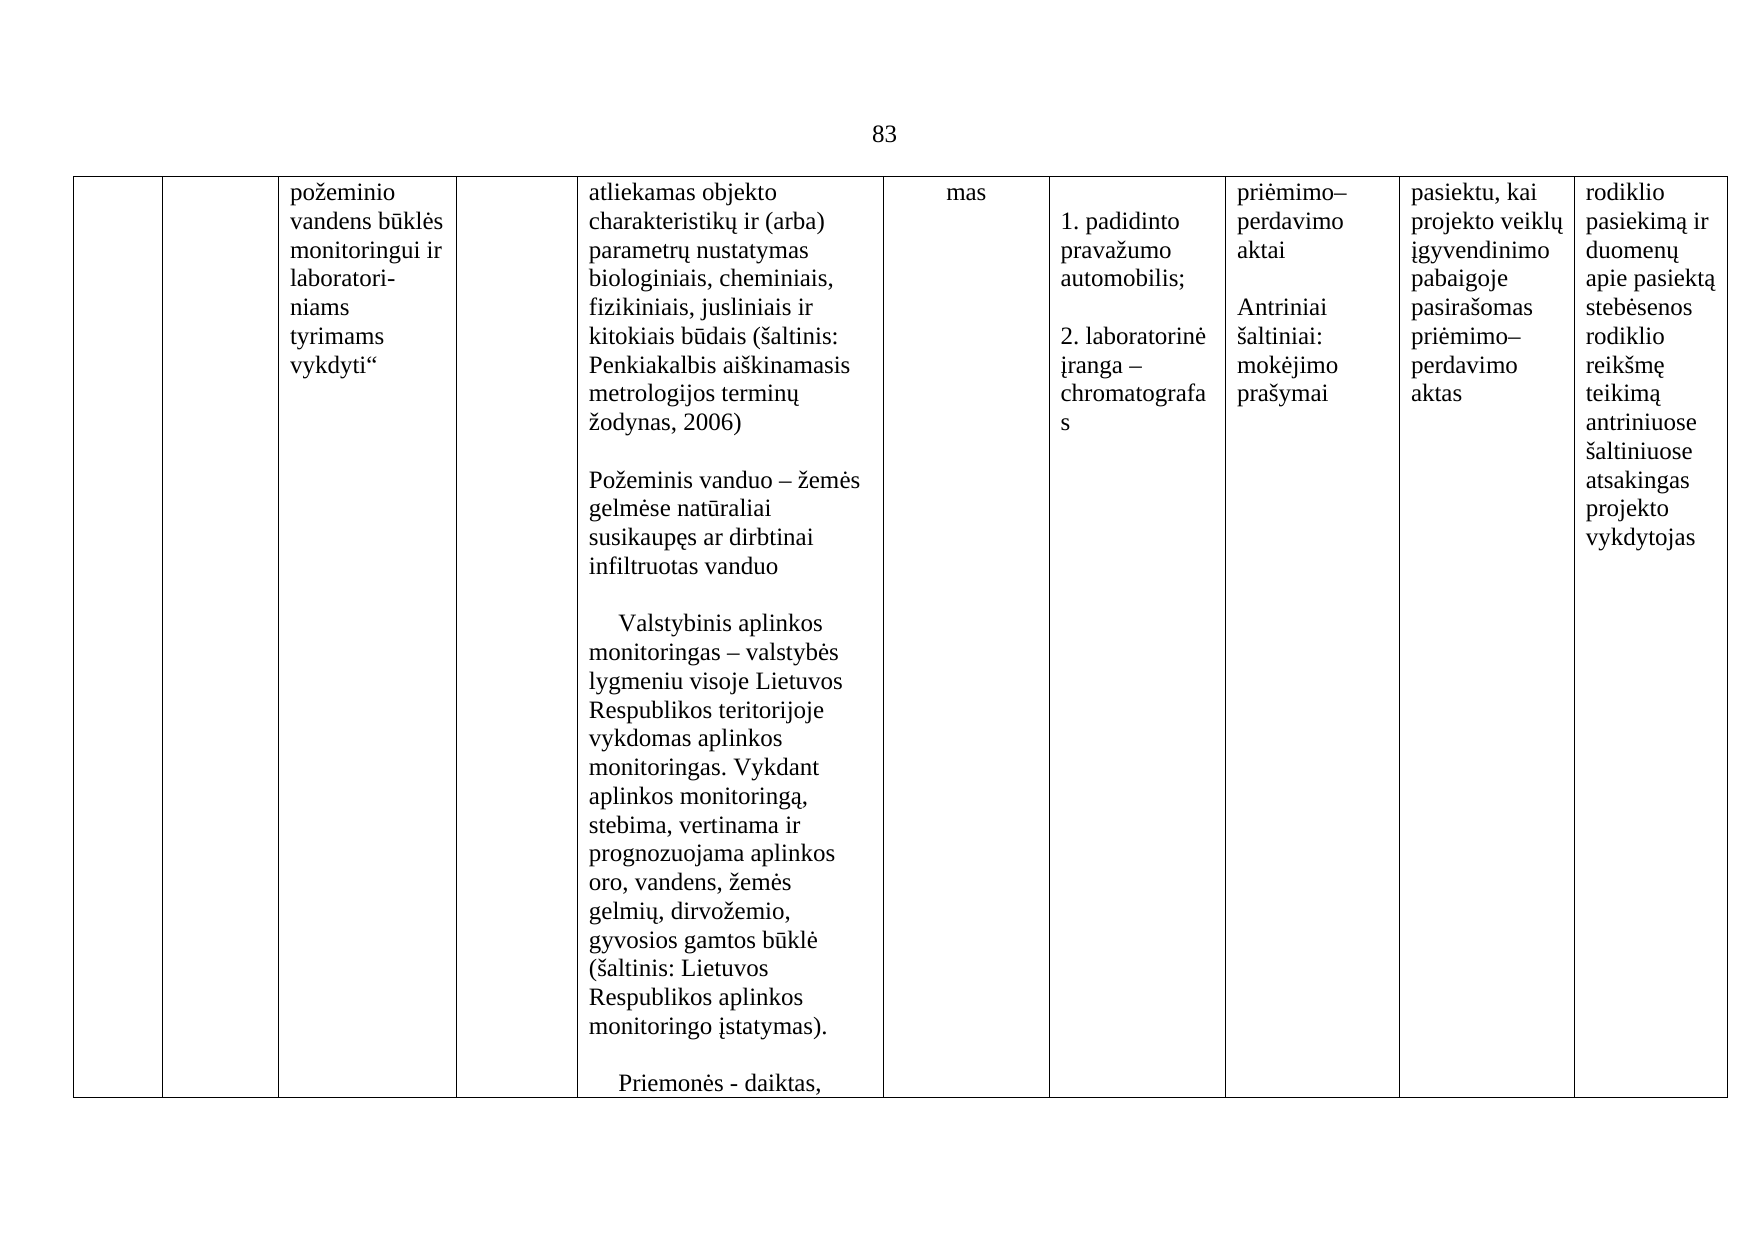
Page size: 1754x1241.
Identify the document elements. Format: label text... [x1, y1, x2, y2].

table_cell priėmimo–perdavimo aktai Antriniai šaltiniai: mokėjimo prašymai [1226, 177, 1399, 1097]
table_cell pasiektu, kai projekto veiklų įgyvendinimo pabaigoje pasirašomas priėmimo–perdavimo aktas [1400, 177, 1574, 1097]
table_cell mas [884, 177, 1049, 1097]
table_cell [74, 177, 162, 1097]
table_cell atliekamas objekto charakteristikų ir (arba) parametrų nustatymas biologiniais, cheminiais, fizikiniais, jusliniais ir kitokiais būdais (šaltinis: Penkiakalbis aiškinamasis metrologijos terminų žodynas, 2006) Požeminis vanduo – žemės gelmėse natūraliai susikaupęs ar dirbtinai infiltruotas vanduo Valstybinis aplinkos monitoringas – valstybės lygmeniu visoje Lietuvos Respublikos teritorijoje vykdomas aplinkos monitoringas. Vykdant aplinkos monitoringą, stebima, vertinama ir prognozuojama aplinkos oro, vandens, žemės gelmių, dirvožemio, gyvosios gamtos būklė (šaltinis: Lietuvos Respublikos aplinkos monitoringo įstatymas). Priemonės - daiktas, [578, 177, 883, 1097]
table_cell [457, 177, 577, 1097]
table_cell 1. padidinto pravažumo automobilis; 2. laboratorinė įranga – chromatografas [1050, 177, 1225, 1097]
table_cell [163, 177, 278, 1097]
table_cell rodiklio pasiekimą ir duomenų apie pasiektą stebėsenos rodiklio reikšmę teikimą antriniuose šaltiniuose atsakingas projekto vykdytojas [1575, 177, 1727, 1097]
table_cell požeminio vandens būklės monitoringui ir laboratori-niams tyrimams vykdyti“ [279, 177, 456, 1097]
